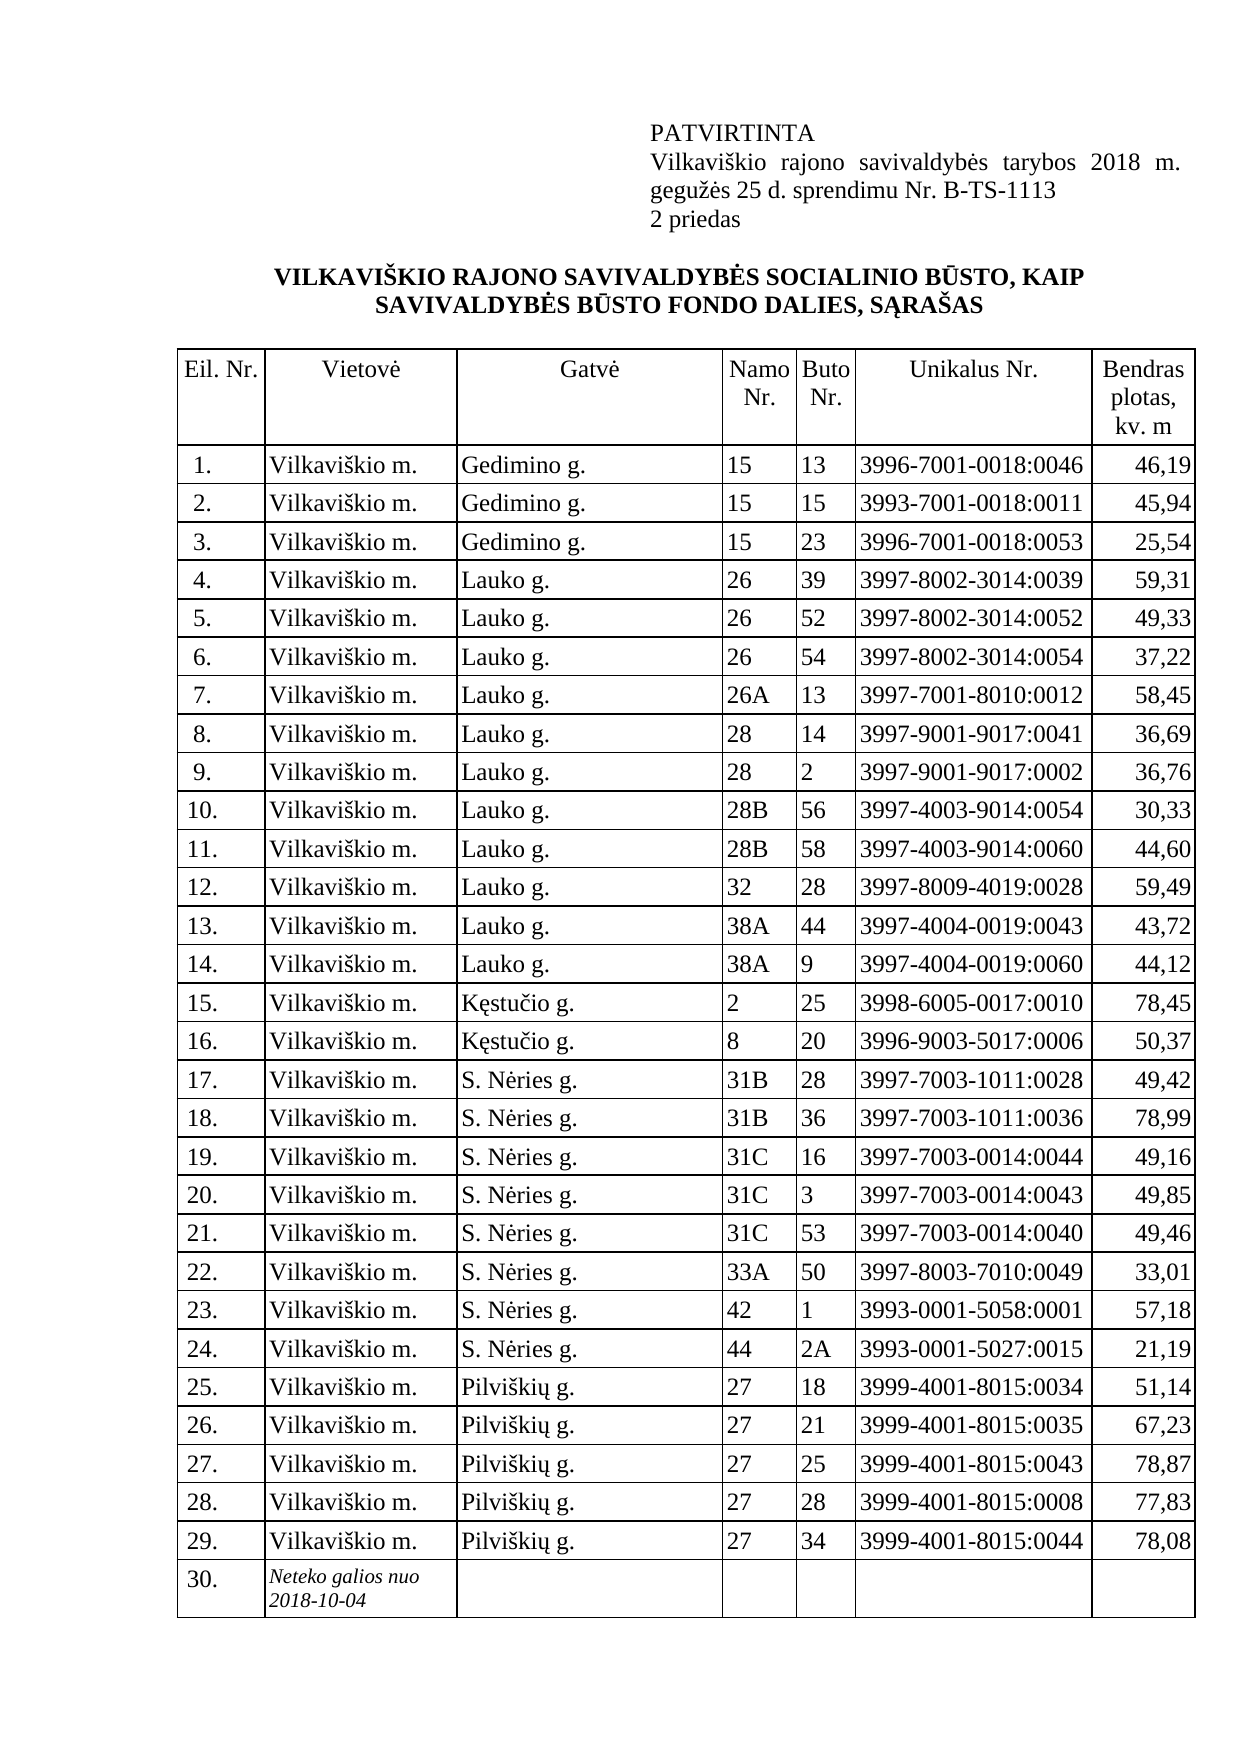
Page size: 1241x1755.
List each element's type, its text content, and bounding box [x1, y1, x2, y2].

table_cell Lauko g. [458, 561, 722, 598]
table_cell Vilkaviškio m. [266, 984, 456, 1021]
table_cell 28 [797, 868, 855, 905]
table_cell 13 [797, 676, 855, 713]
table_header Gatvė [458, 350, 722, 444]
table_cell 3997-4004-0019:0043 [856, 907, 1091, 944]
table_cell [1196, 790, 1200, 828]
table_cell 36,69 [1093, 715, 1194, 752]
table_cell 3997-8002-3014:0054 [856, 638, 1091, 675]
table_cell 2 [723, 984, 796, 1021]
table_cell 3997-7003-1011:0028 [856, 1061, 1091, 1097]
table_cell [1093, 1560, 1194, 1617]
table_cell [1196, 1251, 1200, 1290]
table_cell 3996-9003-5017:0006 [856, 1022, 1091, 1059]
table_cell 59,49 [1093, 868, 1194, 905]
table_cell 18 [797, 1368, 855, 1405]
table_cell 58 [797, 830, 855, 867]
table_header Vietovė [266, 350, 456, 444]
table_cell Pilviškių g. [458, 1368, 722, 1405]
table_cell 7. [178, 676, 264, 713]
table_cell [1196, 598, 1200, 636]
table_cell [1196, 829, 1200, 867]
table_cell [1196, 1482, 1200, 1520]
table_cell 2. [178, 484, 264, 521]
table_cell Lauko g. [458, 868, 722, 905]
table_cell 58,45 [1093, 676, 1194, 713]
table_cell 3997-8002-3014:0039 [856, 561, 1091, 598]
table_cell 28 [797, 1483, 855, 1520]
table_cell Vilkaviškio m. [266, 1445, 456, 1482]
table_cell 28B [723, 792, 796, 828]
table_cell [1196, 636, 1200, 675]
text PATVIRTINTA [650, 118, 1181, 147]
table_cell 21 [797, 1407, 855, 1443]
table_cell 31C [723, 1176, 796, 1213]
table_cell 30,33 [1093, 792, 1194, 828]
table_cell 13. [178, 907, 264, 944]
table_cell 45,94 [1093, 484, 1194, 521]
table_cell Vilkaviškio m. [266, 484, 456, 521]
table_cell [1196, 867, 1200, 905]
table_cell 44,60 [1093, 830, 1194, 867]
table_cell Neteko galios nuo 2018-10-04 [266, 1560, 456, 1617]
table_cell Gedimino g. [458, 446, 722, 482]
table_cell 3997-7003-0014:0043 [856, 1176, 1091, 1213]
table_cell S. Nėries g. [458, 1291, 722, 1328]
table_cell Kęstučio g. [458, 1022, 722, 1059]
table_cell 32 [723, 868, 796, 905]
table_cell [1196, 675, 1200, 713]
table_cell 3997-9001-9017:0002 [856, 753, 1091, 790]
table_cell 23. [178, 1291, 264, 1328]
table_cell Lauko g. [458, 676, 722, 713]
table_cell 28B [723, 830, 796, 867]
table_cell Vilkaviškio m. [266, 1061, 456, 1097]
table_cell 3997-4003-9014:0054 [856, 792, 1091, 828]
table_cell 67,23 [1093, 1407, 1194, 1443]
table_cell 21,19 [1093, 1330, 1194, 1367]
table_cell 36 [797, 1099, 855, 1136]
table_cell 27 [723, 1522, 796, 1559]
table_cell 59,31 [1093, 561, 1194, 598]
table_cell [1196, 521, 1200, 559]
table_cell Vilkaviškio m. [266, 676, 456, 713]
table_cell 10. [178, 792, 264, 828]
table_cell 25 [797, 1445, 855, 1482]
table_cell 44 [723, 1330, 796, 1367]
table_cell [1196, 1059, 1200, 1097]
table_cell 26 [723, 600, 796, 636]
table_cell 3997-7003-1011:0036 [856, 1099, 1091, 1136]
table_cell [1196, 713, 1200, 752]
table_cell [1196, 752, 1200, 790]
table_cell Vilkaviškio m. [266, 1253, 456, 1290]
table_cell Lauko g. [458, 830, 722, 867]
table_cell 8. [178, 715, 264, 752]
table_cell 27. [178, 1445, 264, 1482]
table_cell 3996-7001-0018:0053 [856, 523, 1091, 559]
table_cell 16. [178, 1022, 264, 1059]
table_cell [1196, 1098, 1200, 1136]
table_cell 15. [178, 984, 264, 1021]
table_cell [1196, 1174, 1200, 1213]
table_cell 29. [178, 1522, 264, 1559]
table_cell 31B [723, 1099, 796, 1136]
table_cell S. Nėries g. [458, 1330, 722, 1367]
table_cell 78,08 [1093, 1522, 1194, 1559]
text Vilkaviškio rajono savivaldybės tarybos 2018 m. gegužės 25 d. sprendimu Nr. B-TS-1113 [650, 147, 1181, 204]
table_cell 3 [797, 1176, 855, 1213]
table_cell 3993-7001-0018:0011 [856, 484, 1091, 521]
table_cell S. Nėries g. [458, 1215, 722, 1251]
table_cell 3997-7003-0014:0040 [856, 1215, 1091, 1251]
table_cell Vilkaviškio m. [266, 561, 456, 598]
table_cell Vilkaviškio m. [266, 1022, 456, 1059]
table_cell 42 [723, 1291, 796, 1328]
table_cell Vilkaviškio m. [266, 868, 456, 905]
table_cell Vilkaviškio m. [266, 945, 456, 982]
table_cell 49,16 [1093, 1138, 1194, 1174]
table_cell 17. [178, 1061, 264, 1097]
table_cell 26A [723, 676, 796, 713]
table_cell 31C [723, 1215, 796, 1251]
table_cell 16 [797, 1138, 855, 1174]
table_cell 8 [723, 1022, 796, 1059]
table_cell 20. [178, 1176, 264, 1213]
table_cell Vilkaviškio m. [266, 600, 456, 636]
table_cell [797, 1560, 855, 1617]
table_header Bendras plotas, kv. m [1093, 350, 1194, 444]
table_cell [723, 1560, 796, 1617]
table_cell Vilkaviškio m. [266, 1522, 456, 1559]
table_cell 51,14 [1093, 1368, 1194, 1405]
table_cell 26 [723, 561, 796, 598]
table_cell 12. [178, 868, 264, 905]
table_cell Pilviškių g. [458, 1522, 722, 1559]
table_cell 54 [797, 638, 855, 675]
table_cell [1196, 944, 1200, 982]
table_cell 26. [178, 1407, 264, 1443]
table_cell Lauko g. [458, 753, 722, 790]
table_cell [1196, 483, 1200, 521]
table_header Eil. Nr. [178, 350, 264, 444]
table_cell 25 [797, 984, 855, 1021]
table_cell 3999-4001-8015:0008 [856, 1483, 1091, 1520]
table_cell Vilkaviškio m. [266, 1215, 456, 1251]
table_cell [1196, 1213, 1200, 1251]
table_cell 50 [797, 1253, 855, 1290]
table_cell Lauko g. [458, 945, 722, 982]
table_cell [458, 1560, 722, 1617]
table_cell [856, 1560, 1091, 1617]
table_cell 78,99 [1093, 1099, 1194, 1136]
table_cell 50,37 [1093, 1022, 1194, 1059]
table_cell 39 [797, 561, 855, 598]
table_cell Pilviškių g. [458, 1483, 722, 1520]
table_cell Lauko g. [458, 792, 722, 828]
table_cell [1196, 905, 1200, 944]
table_cell 21. [178, 1215, 264, 1251]
table_cell 15 [723, 484, 796, 521]
table_cell 20 [797, 1022, 855, 1059]
table_cell Vilkaviškio m. [266, 715, 456, 752]
table_cell 27 [723, 1483, 796, 1520]
table_cell 1. [178, 446, 264, 482]
table_cell Vilkaviškio m. [266, 638, 456, 675]
table_cell 3997-7001-8010:0012 [856, 676, 1091, 713]
table_cell 3996-7001-0018:0046 [856, 446, 1091, 482]
table_cell 31C [723, 1138, 796, 1174]
table_cell [1196, 1367, 1200, 1405]
table_cell 44 [797, 907, 855, 944]
table_cell [1196, 1559, 1200, 1617]
table_cell [1196, 1290, 1200, 1328]
table_cell Pilviškių g. [458, 1445, 722, 1482]
table_cell 25,54 [1093, 523, 1194, 559]
table_cell 28. [178, 1483, 264, 1520]
table_cell 26 [723, 638, 796, 675]
table_cell [1196, 1136, 1200, 1174]
table_header [1196, 348, 1200, 444]
table_cell 5. [178, 600, 264, 636]
table_header Buto Nr. [797, 350, 855, 444]
table_cell 43,72 [1093, 907, 1194, 944]
table_cell [1196, 1444, 1200, 1482]
table_cell Lauko g. [458, 600, 722, 636]
table_cell 49,46 [1093, 1215, 1194, 1251]
table_cell Gedimino g. [458, 484, 722, 521]
table_cell 27 [723, 1368, 796, 1405]
table_cell Vilkaviškio m. [266, 1330, 456, 1367]
table_cell 53 [797, 1215, 855, 1251]
table_cell [1196, 1021, 1200, 1059]
table_cell Vilkaviškio m. [266, 830, 456, 867]
table_cell S. Nėries g. [458, 1061, 722, 1097]
table_cell 27 [723, 1407, 796, 1443]
table_cell S. Nėries g. [458, 1099, 722, 1136]
table_cell Lauko g. [458, 907, 722, 944]
table_cell 78,45 [1093, 984, 1194, 1021]
table_cell 3997-8002-3014:0052 [856, 600, 1091, 636]
table_cell 38A [723, 945, 796, 982]
table_cell 37,22 [1093, 638, 1194, 675]
table_cell 11. [178, 830, 264, 867]
table_cell 25. [178, 1368, 264, 1405]
table_cell 3993-0001-5027:0015 [856, 1330, 1091, 1367]
table_cell 15 [797, 484, 855, 521]
table_cell 30. [178, 1560, 264, 1617]
table_cell 3999-4001-8015:0043 [856, 1445, 1091, 1482]
table_cell 2 [797, 753, 855, 790]
table_cell 52 [797, 600, 855, 636]
table_cell 3999-4001-8015:0034 [856, 1368, 1091, 1405]
table_cell Vilkaviškio m. [266, 1407, 456, 1443]
table_cell Lauko g. [458, 715, 722, 752]
table_cell 23 [797, 523, 855, 559]
table_cell 77,83 [1093, 1483, 1194, 1520]
table_cell 3997-4004-0019:0060 [856, 945, 1091, 982]
table_cell 44,12 [1093, 945, 1194, 982]
text VILKAVIŠKIO RAJONO SAVIVALDYBĖS SOCIALINIO BŪSTO, KAIP SAVIVALDYBĖS BŪSTO FONDO DALIES, SĄRAŠAS [177, 262, 1181, 319]
table_cell 15 [723, 446, 796, 482]
table_cell 33,01 [1093, 1253, 1194, 1290]
table_cell Vilkaviškio m. [266, 753, 456, 790]
table_cell 3997-8009-4019:0028 [856, 868, 1091, 905]
table_cell 24. [178, 1330, 264, 1367]
table_cell S. Nėries g. [458, 1138, 722, 1174]
table_cell 3997-9001-9017:0041 [856, 715, 1091, 752]
table_cell 56 [797, 792, 855, 828]
table_cell Vilkaviškio m. [266, 1099, 456, 1136]
table_cell Vilkaviškio m. [266, 523, 456, 559]
table_cell 27 [723, 1445, 796, 1482]
table_cell 4. [178, 561, 264, 598]
table_cell 78,87 [1093, 1445, 1194, 1482]
table_cell 57,18 [1093, 1291, 1194, 1328]
table_cell 19. [178, 1138, 264, 1174]
table_cell Vilkaviškio m. [266, 1176, 456, 1213]
table_cell Vilkaviškio m. [266, 1291, 456, 1328]
table_cell 9 [797, 945, 855, 982]
table_cell 1 [797, 1291, 855, 1328]
table_cell Vilkaviškio m. [266, 1138, 456, 1174]
table_cell 3998-6005-0017:0010 [856, 984, 1091, 1021]
table_cell Vilkaviškio m. [266, 1483, 456, 1520]
table_cell 28 [797, 1061, 855, 1097]
table_cell S. Nėries g. [458, 1176, 722, 1213]
table_cell 33A [723, 1253, 796, 1290]
table_cell Pilviškių g. [458, 1407, 722, 1443]
table_cell 28 [723, 753, 796, 790]
table_cell [1196, 444, 1200, 482]
table_cell [1196, 1328, 1200, 1367]
table_cell Kęstučio g. [458, 984, 722, 1021]
table_cell 3997-7003-0014:0044 [856, 1138, 1091, 1174]
table_cell Vilkaviškio m. [266, 792, 456, 828]
table_header Namo Nr. [723, 350, 796, 444]
table_cell 36,76 [1093, 753, 1194, 790]
table_cell [1196, 559, 1200, 598]
table_cell Lauko g. [458, 638, 722, 675]
table_cell 46,19 [1093, 446, 1194, 482]
table_cell 3997-8003-7010:0049 [856, 1253, 1091, 1290]
table_cell 49,42 [1093, 1061, 1194, 1097]
table_cell 14 [797, 715, 855, 752]
table_cell 13 [797, 446, 855, 482]
table_cell 18. [178, 1099, 264, 1136]
table_cell 3999-4001-8015:0035 [856, 1407, 1091, 1443]
table_cell 49,85 [1093, 1176, 1194, 1213]
table_cell 2A [797, 1330, 855, 1367]
table_cell S. Nėries g. [458, 1253, 722, 1290]
table_cell [1196, 1405, 1200, 1443]
table_cell Gedimino g. [458, 523, 722, 559]
table_cell 3997-4003-9014:0060 [856, 830, 1091, 867]
table_cell 3993-0001-5058:0001 [856, 1291, 1091, 1328]
table_cell Vilkaviškio m. [266, 1368, 456, 1405]
text 2 priedas [650, 204, 1181, 233]
table_cell [1196, 1520, 1200, 1559]
table_header Unikalus Nr. [856, 350, 1091, 444]
table_cell 22. [178, 1253, 264, 1290]
table_cell 38A [723, 907, 796, 944]
table_cell 31B [723, 1061, 796, 1097]
table_cell 28 [723, 715, 796, 752]
table_cell Vilkaviškio m. [266, 446, 456, 482]
table_cell 3. [178, 523, 264, 559]
table_cell 49,33 [1093, 600, 1194, 636]
table_cell 15 [723, 523, 796, 559]
table_cell [1196, 982, 1200, 1021]
table_cell 14. [178, 945, 264, 982]
table_cell 3999-4001-8015:0044 [856, 1522, 1091, 1559]
table_cell Vilkaviškio m. [266, 907, 456, 944]
table_cell 34 [797, 1522, 855, 1559]
table_cell 9. [178, 753, 264, 790]
table_cell 6. [178, 638, 264, 675]
